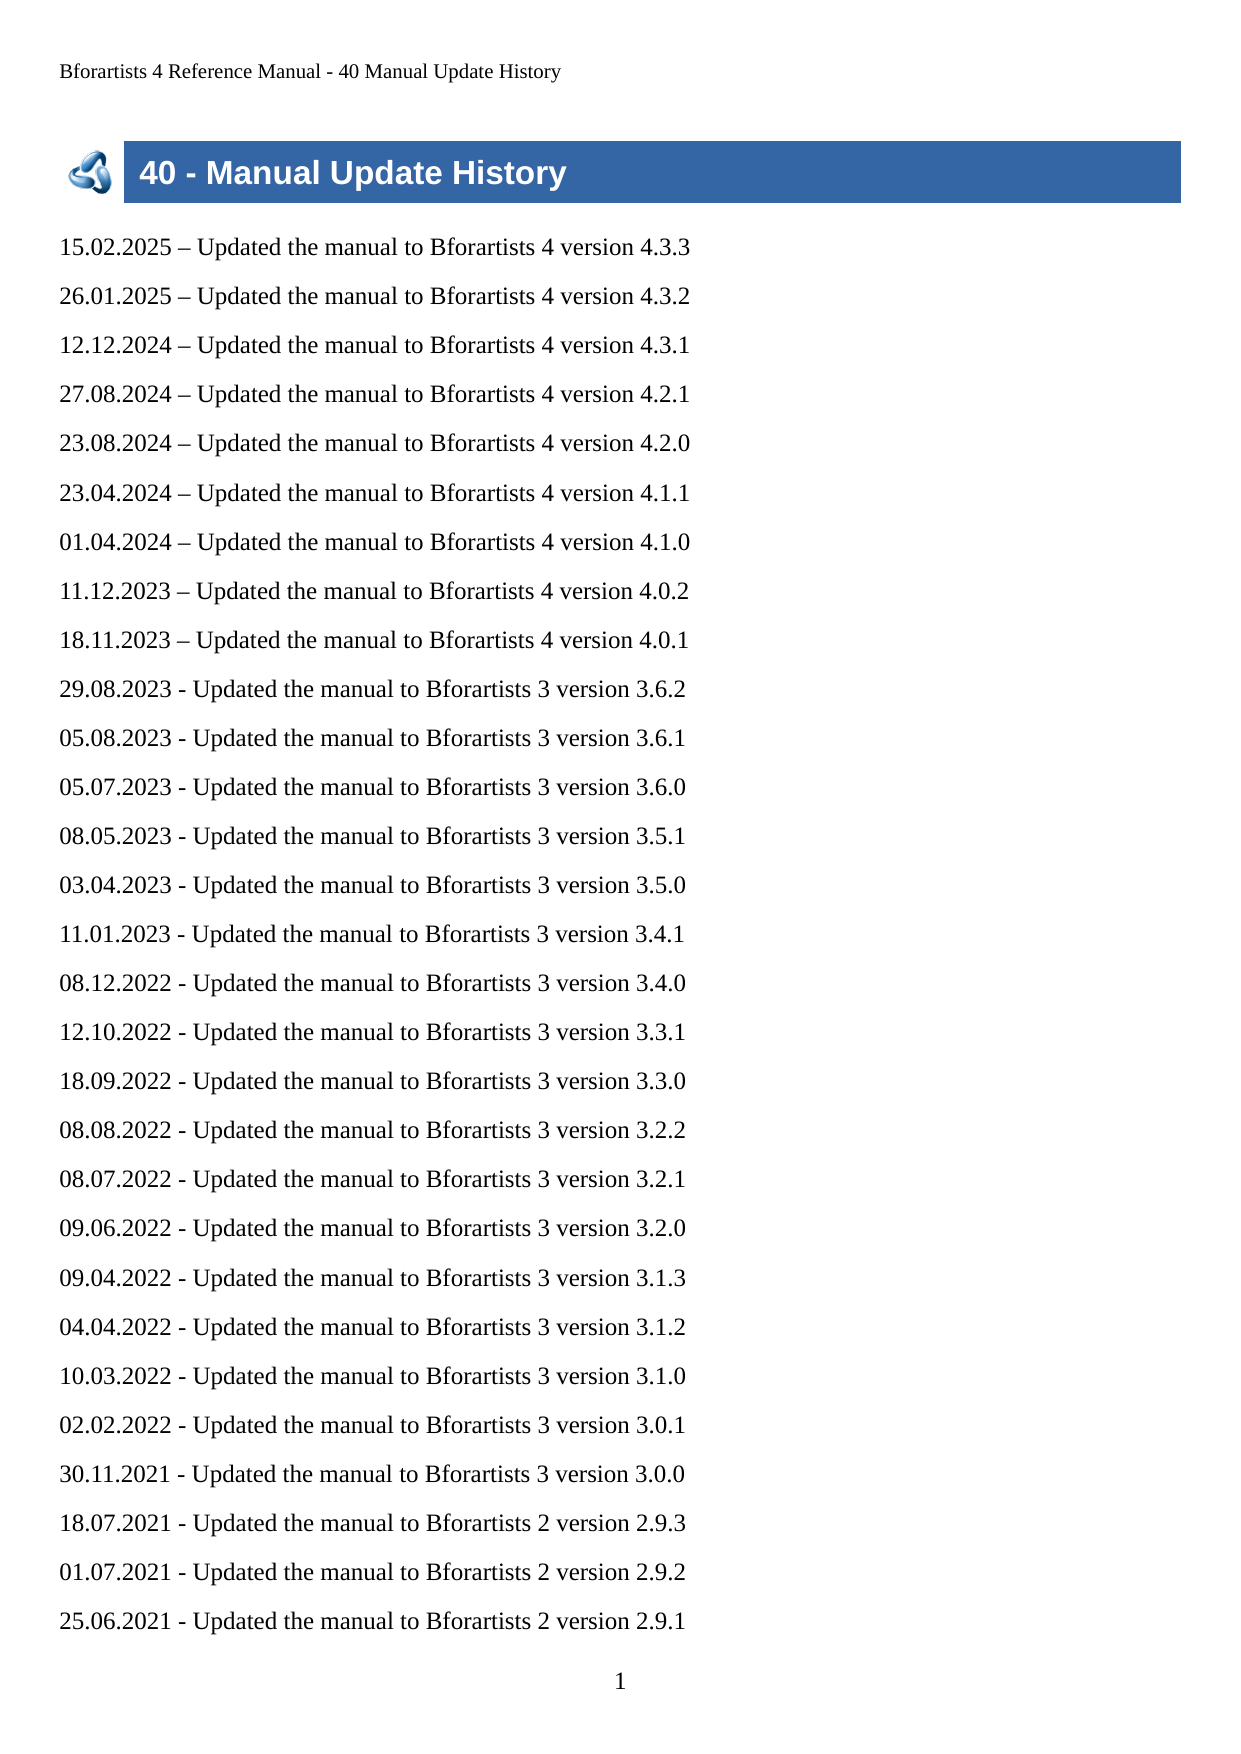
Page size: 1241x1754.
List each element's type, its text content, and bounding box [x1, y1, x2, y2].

text 08.12.2022 - Updated the manual to Bforartists 3 version 3.4.0 [59, 968, 1181, 997]
table_header [59, 141, 124, 203]
text 02.02.2022 - Updated the manual to Bforartists 3 version 3.0.1 [59, 1410, 1181, 1438]
text 25.06.2021 - Updated the manual to Bforartists 2 version 2.9.1 [59, 1606, 1181, 1635]
text 30.11.2021 - Updated the manual to Bforartists 3 version 3.0.0 [59, 1459, 1181, 1488]
text 08.07.2022 - Updated the manual to Bforartists 3 version 3.2.1 [59, 1164, 1181, 1193]
text 12.12.2024 – Updated the manual to Bforartists 4 version 4.3.1 [59, 330, 1181, 359]
text 18.11.2023 – Updated the manual to Bforartists 4 version 4.0.1 [59, 625, 1181, 653]
text 27.08.2024 – Updated the manual to Bforartists 4 version 4.2.1 [59, 379, 1181, 408]
text 11.12.2023 – Updated the manual to Bforartists 4 version 4.0.2 [59, 576, 1181, 604]
text 01.04.2024 – Updated the manual to Bforartists 4 version 4.1.0 [59, 527, 1181, 555]
text 12.10.2022 - Updated the manual to Bforartists 3 version 3.3.1 [59, 1017, 1181, 1046]
text 11.01.2023 - Updated the manual to Bforartists 3 version 3.4.1 [59, 919, 1181, 948]
text 18.07.2021 - Updated the manual to Bforartists 2 version 2.9.3 [59, 1508, 1181, 1537]
text 18.09.2022 - Updated the manual to Bforartists 3 version 3.3.0 [59, 1066, 1181, 1095]
text 01.07.2021 - Updated the manual to Bforartists 2 version 2.9.2 [59, 1557, 1181, 1586]
text 04.04.2022 - Updated the manual to Bforartists 3 version 3.1.2 [59, 1312, 1181, 1340]
text 09.04.2022 - Updated the manual to Bforartists 3 version 3.1.3 [59, 1263, 1181, 1291]
text 23.08.2024 – Updated the manual to Bforartists 4 version 4.2.0 [59, 428, 1181, 457]
text 08.08.2022 - Updated the manual to Bforartists 3 version 3.2.2 [59, 1115, 1181, 1144]
text 05.07.2023 - Updated the manual to Bforartists 3 version 3.6.0 [59, 772, 1181, 801]
text 29.08.2023 - Updated the manual to Bforartists 3 version 3.6.2 [59, 674, 1181, 703]
text 05.08.2023 - Updated the manual to Bforartists 3 version 3.6.1 [59, 723, 1181, 752]
text 15.02.2025 – Updated the manual to Bforartists 4 version 4.3.3 [59, 232, 1181, 261]
text 26.01.2025 – Updated the manual to Bforartists 4 version 4.3.2 [59, 281, 1181, 310]
text 23.04.2024 – Updated the manual to Bforartists 4 version 4.1.1 [59, 478, 1181, 506]
text 08.05.2023 - Updated the manual to Bforartists 3 version 3.5.1 [59, 821, 1181, 850]
text 03.04.2023 - Updated the manual to Bforartists 3 version 3.5.0 [59, 870, 1181, 899]
picture [65, 147, 114, 197]
text 09.06.2022 - Updated the manual to Bforartists 3 version 3.2.0 [59, 1213, 1181, 1242]
text 10.03.2022 - Updated the manual to Bforartists 3 version 3.1.0 [59, 1361, 1181, 1389]
table_header 40 - Manual Update History [124, 141, 1181, 203]
